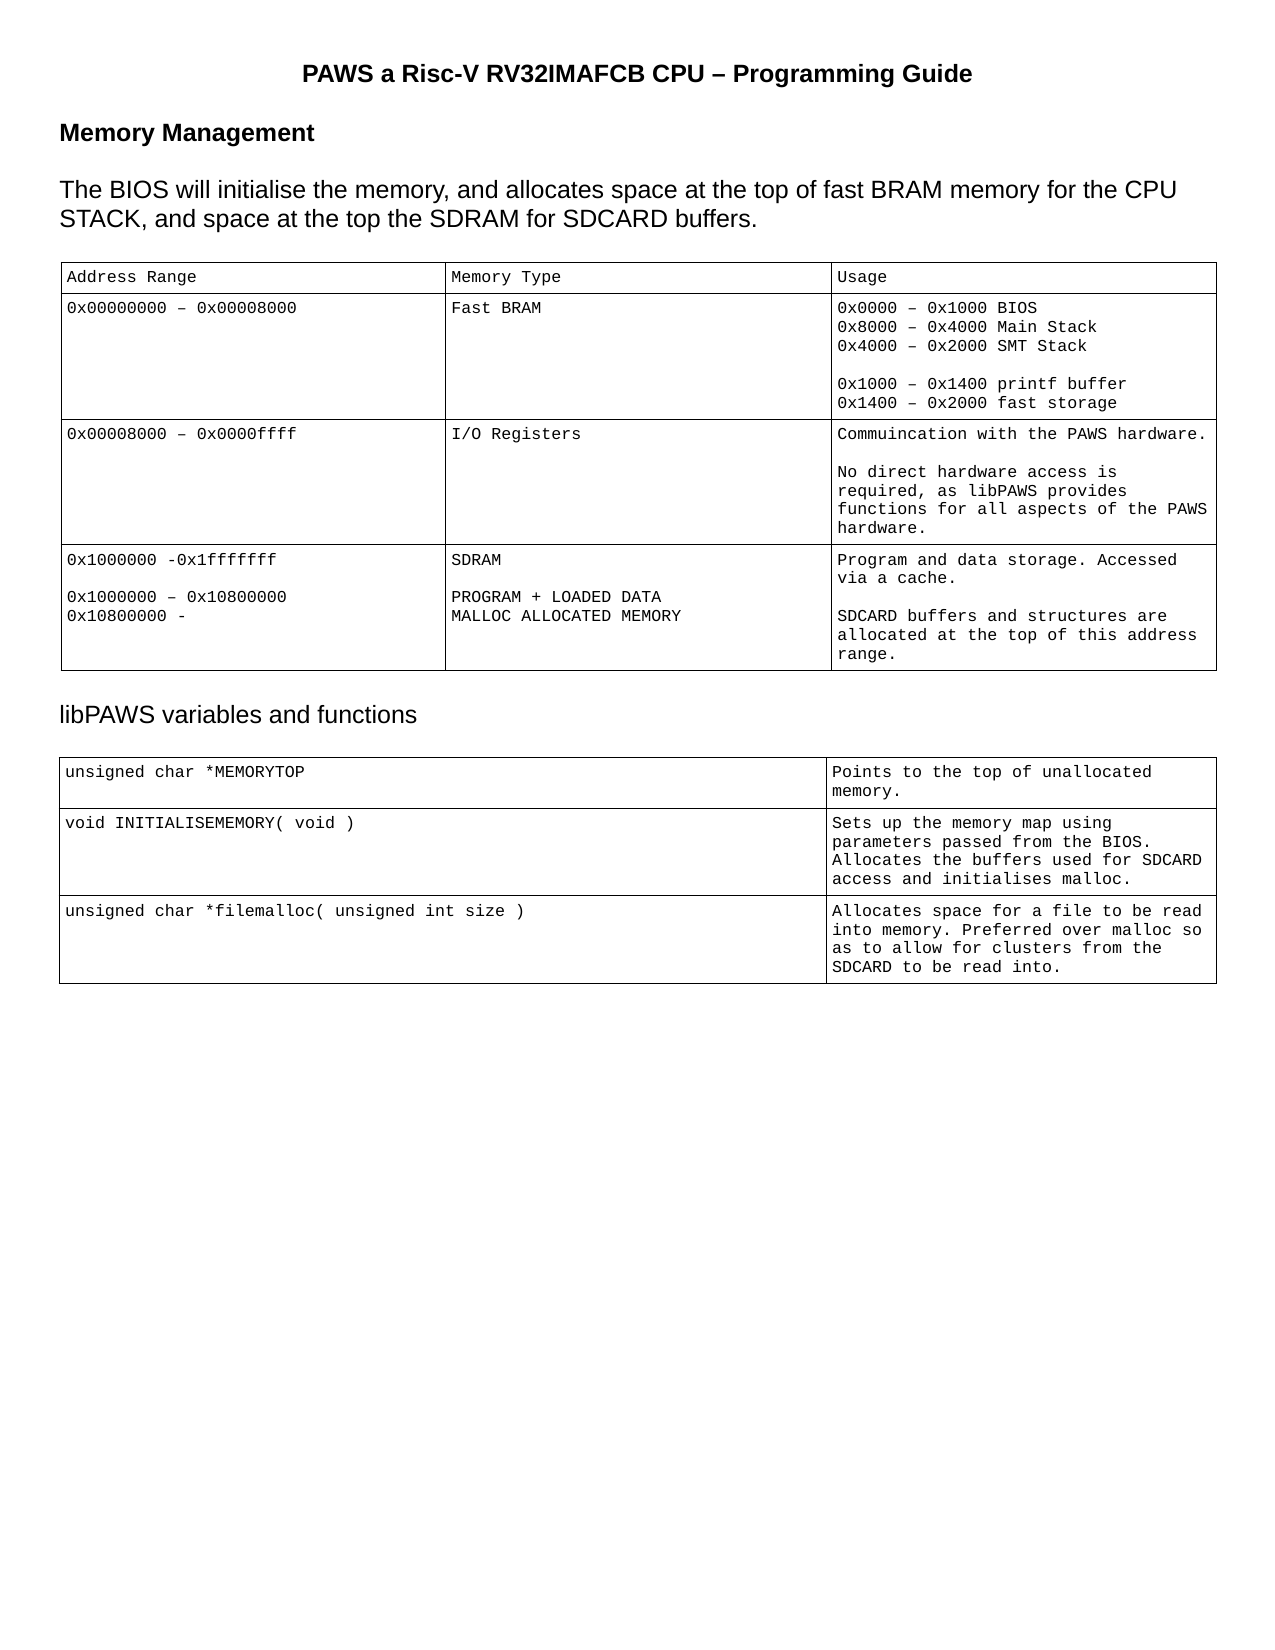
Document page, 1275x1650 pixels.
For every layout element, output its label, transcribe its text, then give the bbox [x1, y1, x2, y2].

table_header Points to the top of unallocated memory. [827, 758, 1216, 807]
table_cell void INITIALISEMEMORY( void ) [60, 809, 826, 895]
table_cell Allocates space for a file to be read into memory. Preferred over malloc so as to allow for clusters from the SDCARD to be read into. [827, 896, 1216, 983]
table_cell 0x0000 – 0x1000 BIOS 0x8000 – 0x4000 Main Stack 0x4000 – 0x2000 SMT Stack 0x1000 – 0x1400 printf buffer 0x1400 – 0x2000 fast storage [832, 294, 1216, 419]
table_header Memory Type [446, 263, 831, 293]
table_cell I/O Registers [446, 420, 831, 544]
text libPAWS variables and functions [59, 700, 1216, 728]
table_cell Commuincation with the PAWS hardware. No direct hardware access is required, as libPAWS provides functions for all aspects of the PAWS hardware. [832, 420, 1216, 544]
table_cell Sets up the memory map using parameters passed from the BIOS. Allocates the buffers used for SDCARD access and initialises malloc. [827, 809, 1216, 895]
text The BIOS will initialise the memory, and allocates space at the top of fast BRAM memory for the CPU STACK, and space at the top the SDRAM for SDCARD buffers. [59, 176, 1216, 233]
table_cell 0x00008000 – 0x0000ffff [62, 420, 445, 544]
table_cell SDRAM PROGRAM + LOADED DATA MALLOC ALLOCATED MEMORY [446, 545, 831, 670]
table_cell Program and data storage. Accessed via a cache. SDCARD buffers and structures are allocated at the top of this address range. [832, 545, 1216, 670]
text Memory Management [59, 118, 1216, 147]
table_cell 0x1000000 -0x1fffffff 0x1000000 – 0x10800000 0x10800000 - [62, 545, 445, 670]
table_cell Fast BRAM [446, 294, 831, 419]
table_header unsigned char *MEMORYTOP [60, 758, 826, 807]
table_header Usage [832, 263, 1216, 293]
table_cell unsigned char *filemalloc( unsigned int size ) [60, 896, 826, 983]
table_cell 0x00000000 – 0x00008000 [62, 294, 445, 419]
table_header Address Range [62, 263, 445, 293]
